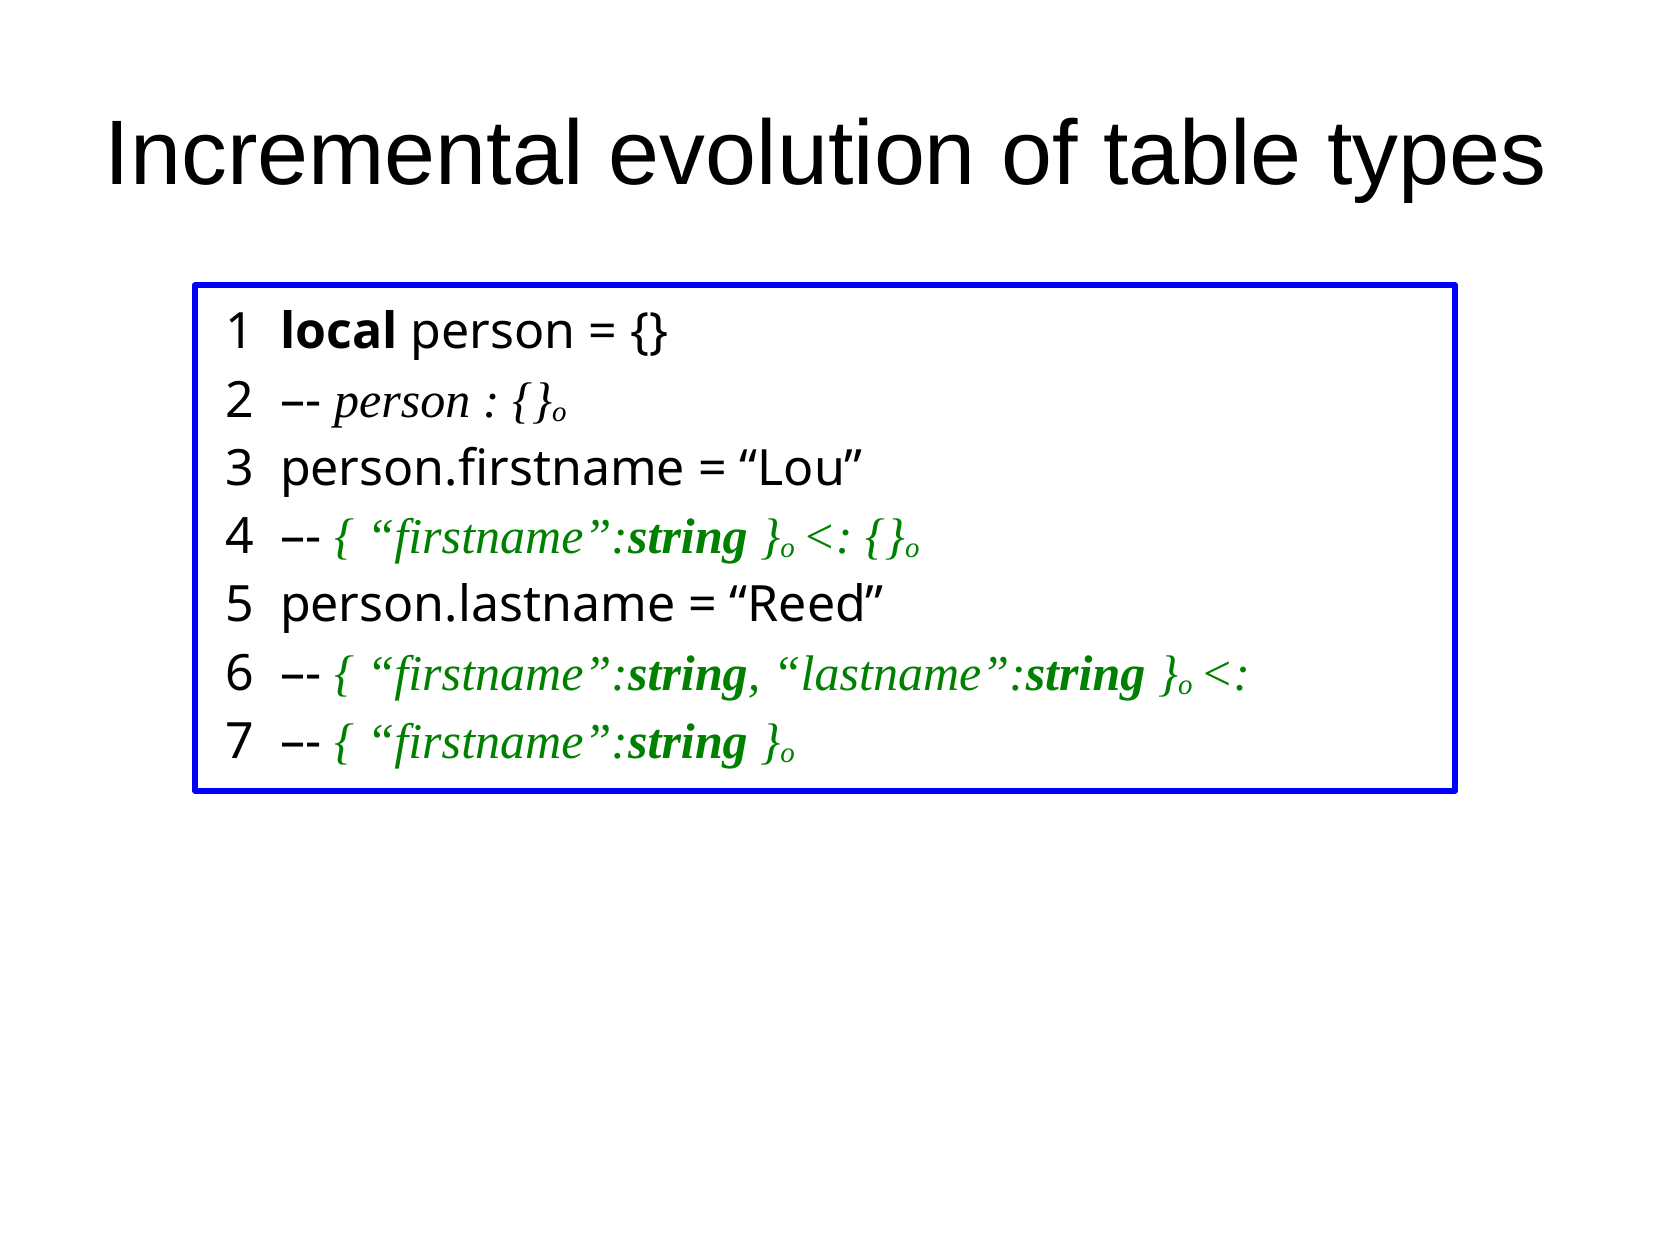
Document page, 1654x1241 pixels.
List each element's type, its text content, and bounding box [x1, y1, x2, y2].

title Incremental evolution of table types [82, 49, 1571, 257]
text_box 1 local person = {} 2 –- person : {}o 3 person.firstname = “Lou” 4 –- { “firstname”:string }o <: {}o 5 person.lastname = “Reed” 6 –- { “firstname”:string, “lastname”:string }o <: 7 –- { “firstname”:string }o [194, 285, 1456, 791]
